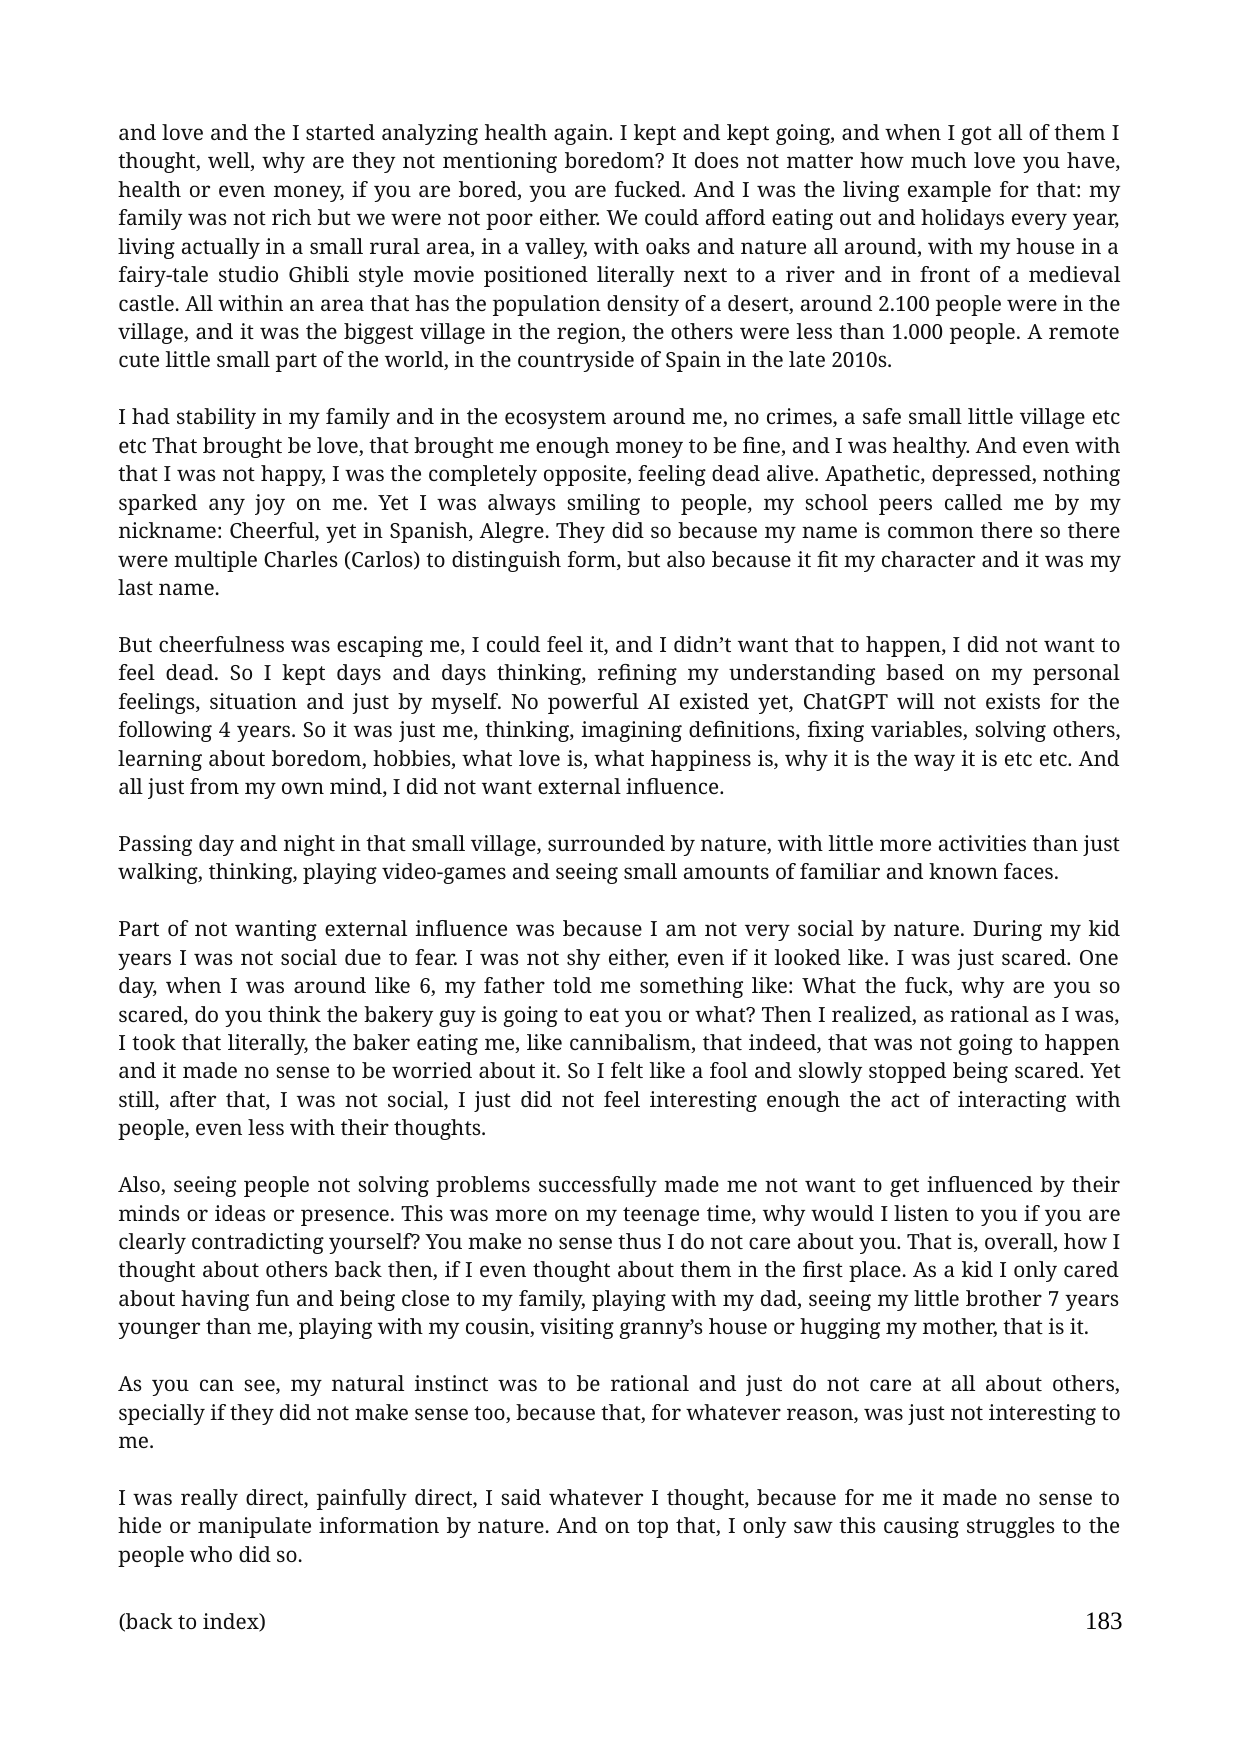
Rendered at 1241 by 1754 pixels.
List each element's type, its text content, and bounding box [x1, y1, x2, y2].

text Part of not wanting external influence was because I am not very social by nature. During my kid years I was not social due to fear. I was not shy either, even if it looked like. I was just scared. One day, when I was around like 6, my father told me something like: What the fuck, why are you so scared, do you think the bakery guy is going to eat you or what? Then I realized, as rational as I was, I took that literally, the baker eating me, like cannibalism, that indeed, that was not going to happen and it made no sense to be worried about it. So I felt like a fool and slowly stopped being scared. Yet still, after that, I was not social, I just did not feel interesting enough the act of interacting with people, even less with their thoughts. [118, 914, 1122, 1142]
text As you can see, my natural instinct was to be rational and just do not care at all about others, specially if they did not make sense too, because that, for whatever reason, was just not interesting to me. [118, 1369, 1122, 1455]
text I had stability in my family and in the ecosystem around me, no crimes, a safe small little village etc etc That brought be love, that brought me enough money to be fine, and I was healthy. And even with that I was not happy, I was the completely opposite, feeling dead alive. Apathetic, depressed, nothing sparked any joy on me. Yet I was always smiling to people, my school peers called me by my nickname: Cheerful, yet in Spanish, Alegre. They did so because my name is common there so there were multiple Charles (Carlos) to distinguish form, but also because it fit my character and it was my last name. [118, 402, 1122, 602]
text and love and the I started analyzing health again. I kept and kept going, and when I got all of them I thought, well, why are they not mentioning boredom? It does not matter how much love you have, health or even money, if you are bored, you are fucked. And I was the living example for that: my family was not rich but we were not poor either. We could afford eating out and holidays every year, living actually in a small rural area, in a valley, with oaks and nature all around, with my house in a fairy-tale studio Ghibli style movie positioned literally next to a river and in front of a medieval castle. All within an area that has the population density of a desert, around 2.100 people were in the village, and it was the biggest village in the region, the others were less than 1.000 people. A remote cute little small part of the world, in the countryside of Spain in the late 2010s. [118, 118, 1122, 374]
text But cheerfulness was escaping me, I could feel it, and I didn’t want that to happen, I did not want to feel dead. So I kept days and days thinking, refining my understanding based on my personal feelings, situation and just by myself. No powerful AI existed yet, ChatGPT will not exists for the following 4 years. So it was just me, thinking, imagining definitions, fixing variables, solving others, learning about boredom, hobbies, what love is, what happiness is, why it is the way it is etc etc. And all just from my own mind, I did not want external influence. [118, 630, 1122, 801]
text Also, seeing people not solving problems successfully made me not want to get influenced by their minds or ideas or presence. This was more on my teenage time, why would I listen to you if you are clearly contradicting yourself? You make no sense thus I do not care about you. That is, overall, how I thought about others back then, if I even thought about them in the first place. As a kid I only cared about having fun and being close to my family, playing with my dad, seeing my little brother 7 years younger than me, playing with my cousin, visiting granny’s house or hugging my mother, that is it. [118, 1170, 1122, 1341]
text I was really direct, painfully direct, I said whatever I thought, because for me it made no sense to hide or manipulate information by nature. And on top that, I only saw this causing struggles to the people who did so. [118, 1483, 1122, 1568]
text Passing day and night in that small village, surrounded by nature, with little more activities than just walking, thinking, playing video-games and seeing small amounts of familiar and known faces. [118, 829, 1122, 886]
